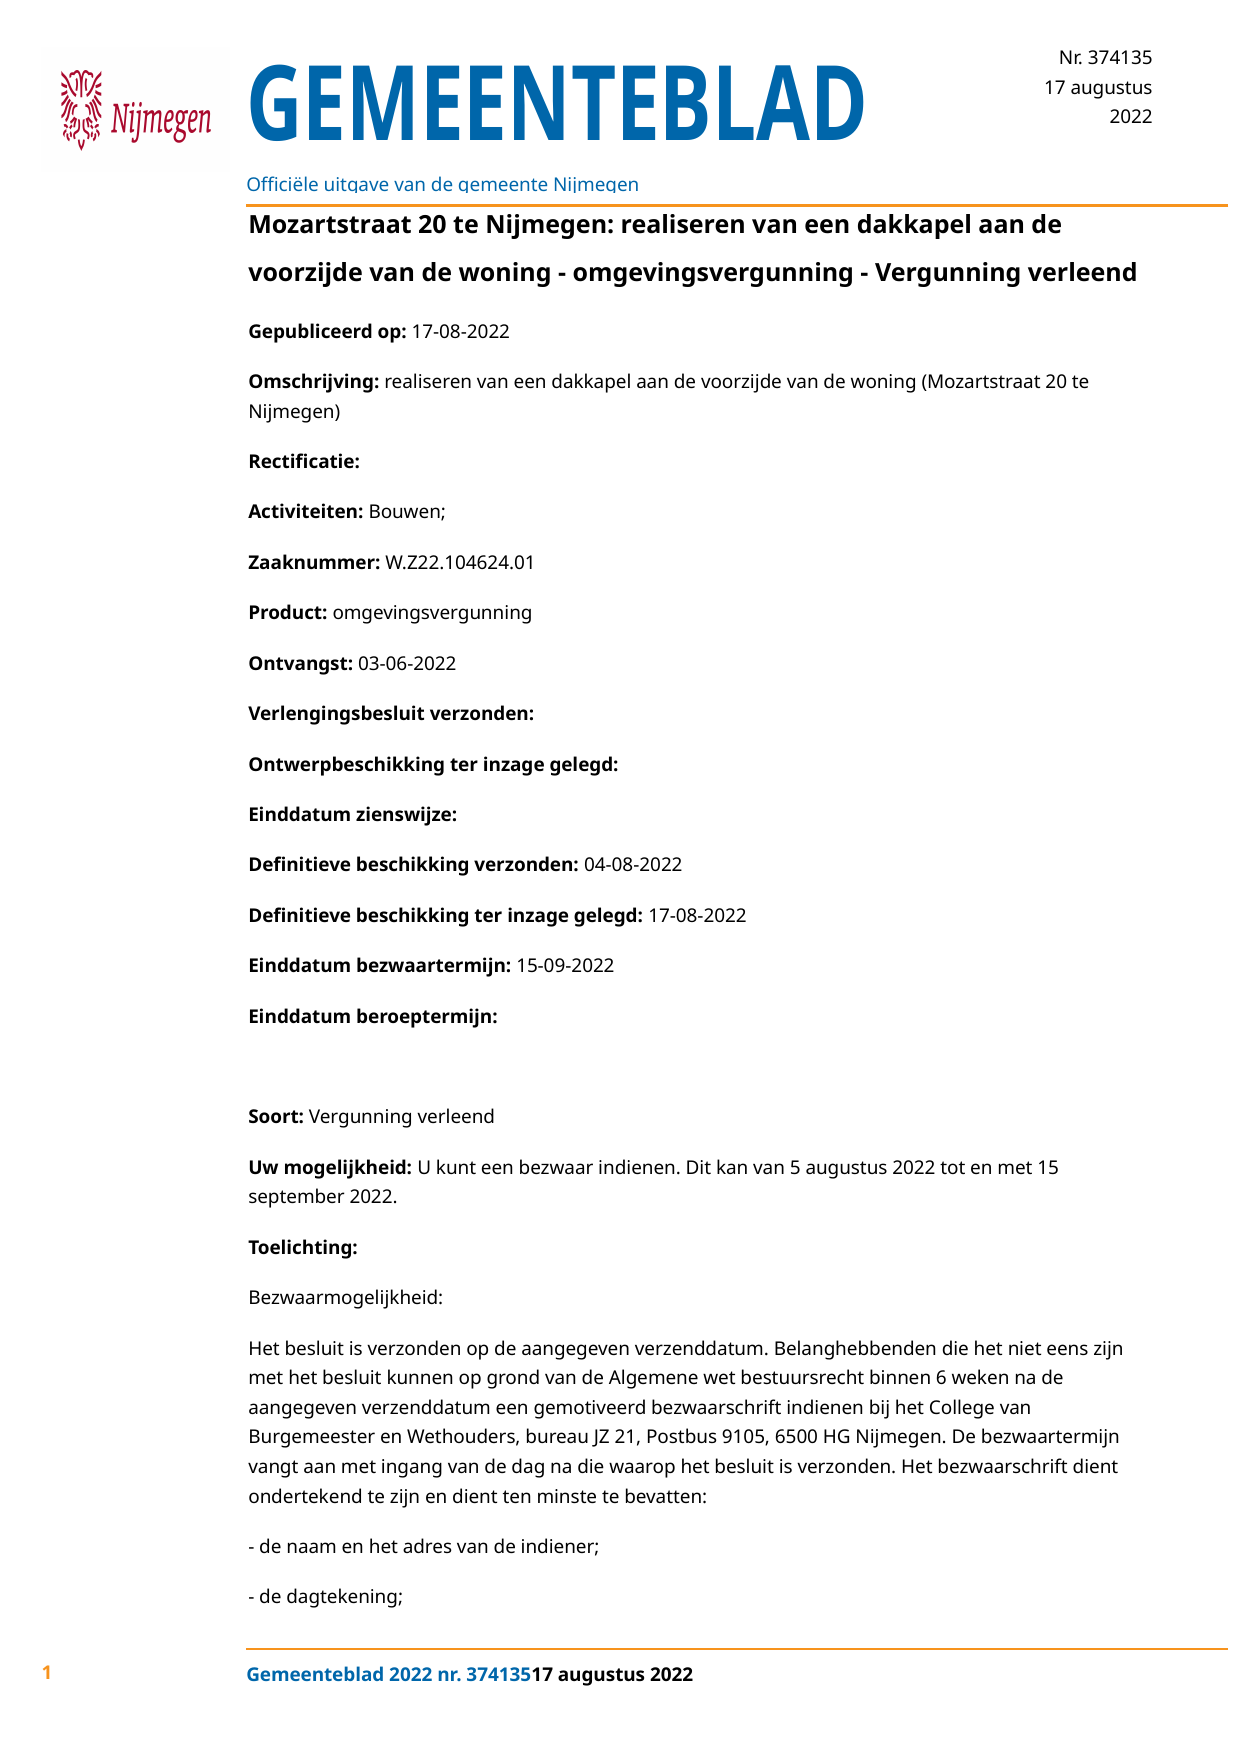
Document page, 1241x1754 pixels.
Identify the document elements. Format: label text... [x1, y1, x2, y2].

text Bezwaarmogelijkheid: [248, 1284, 1152, 1310]
text Activiteiten: Bouwen; [248, 499, 1152, 524]
text Einddatum zienswijze: [248, 801, 1152, 827]
text Het besluit is verzonden op de aangegeven verzenddatum. Belanghebbenden die het niet eens zijn met het besluit kunnen op grond van de Algemene wet bestuursrecht binnen 6 weken na de aangegeven verzenddatum een gemotiveerd bezwaarschrift indienen bij het College van Burgemeester en Wethouders, bureau JZ 21, Postbus 9105, 6500 HG Nijmegen. De bezwaartermijn vangt aan met ingang van de dag na die waarop het besluit is verzonden. Het bezwaarschrift dient ondertekend te zijn en dient ten minste te bevatten: [248, 1335, 1152, 1509]
text Zaaknummer: W.Z22.104624.01 [248, 549, 1152, 575]
text Gepubliceerd op: 17-08-2022 [248, 318, 1152, 344]
text Uw mogelijkheid: U kunt een bezwaar indienen. Dit kan van 5 augustus 2022 tot en met 15 september 2022. [248, 1154, 1152, 1209]
text Mozartstraat 20 te Nijmegen: realiseren van een dakkapel aan de voorzijde van de woning - omgevingsvergunning - Vergunning verleend [248, 207, 1152, 288]
text Verlengingsbesluit verzonden: [248, 700, 1152, 726]
text Einddatum beroeptermijn: [248, 1003, 1152, 1029]
text Product: omgevingsvergunning [248, 599, 1152, 625]
text Ontwerpbeschikking ter inzage gelegd: [248, 751, 1152, 777]
text - de dagtekening; [248, 1584, 1152, 1609]
text Definitieve beschikking verzonden: 04-08-2022 [248, 852, 1152, 877]
text Einddatum bezwaartermijn: 15-09-2022 [248, 952, 1152, 978]
text Rectificatie: [248, 448, 1152, 474]
picture [41, 47, 231, 172]
text Omschrijving: realiseren van een dakkapel aan de voorzijde van de woning (Mozartstraat 20 te Nijmegen) [248, 368, 1152, 424]
text Ontvangst: 03-06-2022 [248, 650, 1152, 676]
text Soort: Vergunning verleend [248, 1104, 1152, 1129]
text - de naam en het adres van de indiener; [248, 1533, 1152, 1559]
text Toelichting: [248, 1234, 1152, 1260]
text Definitieve beschikking ter inzage gelegd: 17-08-2022 [248, 902, 1152, 928]
